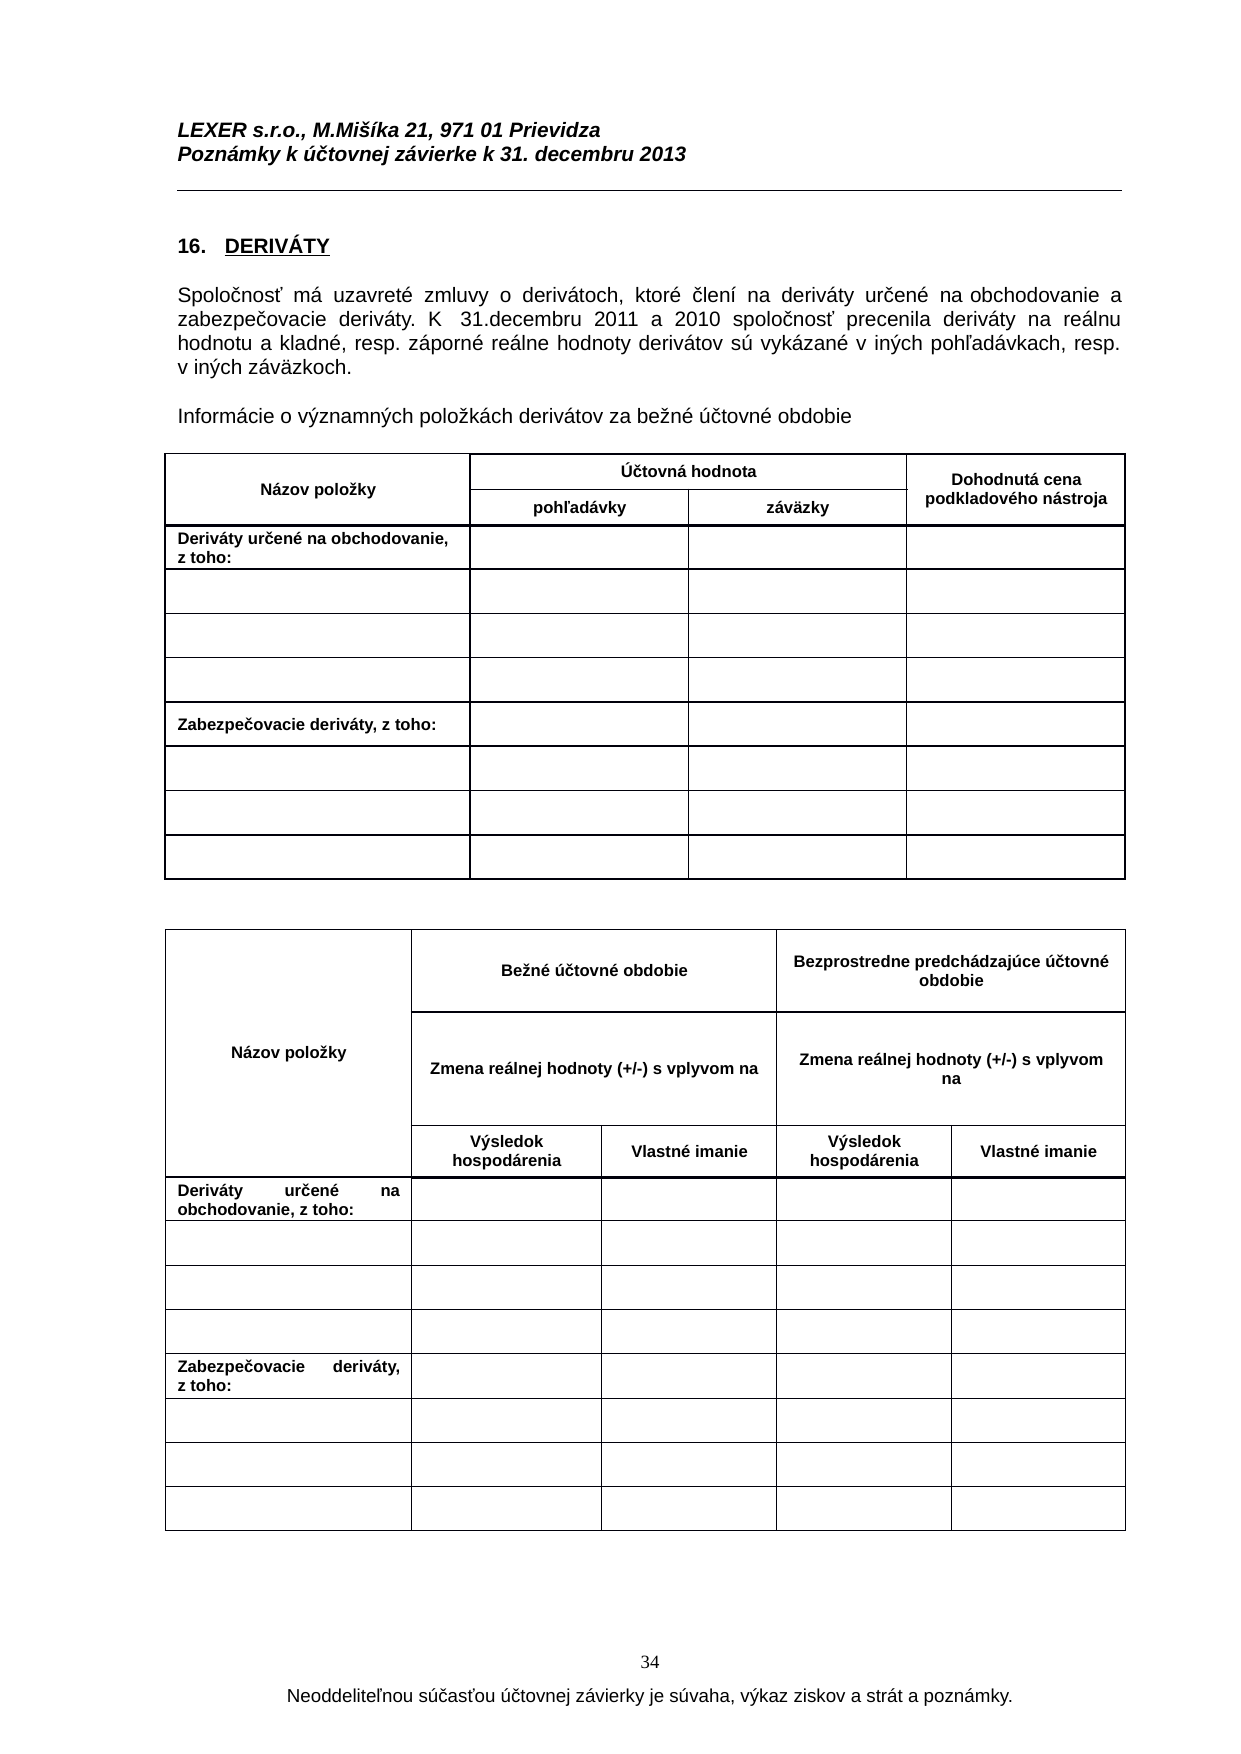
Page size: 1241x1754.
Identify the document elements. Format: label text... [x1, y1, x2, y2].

table_cell [412, 1221, 601, 1264]
table_cell [166, 1221, 411, 1264]
table_header Účtovná hodnota [471, 455, 906, 488]
table_header Bežné účtovné obdobie [412, 930, 776, 1011]
table_cell [689, 836, 906, 878]
table_cell [166, 1266, 411, 1309]
table_cell [689, 747, 906, 790]
table_cell [166, 570, 469, 613]
table_cell Výsledok hospodárenia [412, 1126, 601, 1176]
table_cell [471, 570, 688, 613]
table_cell [952, 1443, 1125, 1486]
table_cell [166, 1443, 411, 1486]
table_cell [907, 791, 1124, 834]
table_cell [471, 791, 688, 834]
table_cell [952, 1221, 1125, 1264]
table_cell [952, 1487, 1125, 1530]
subtitle deriváty [177, 234, 1122, 258]
table_cell [412, 1179, 601, 1220]
table_cell Deriváty určené na obchodovanie, z toho: [166, 1178, 411, 1220]
table_cell [166, 1399, 411, 1442]
table_cell [777, 1266, 951, 1309]
table_cell [602, 1354, 776, 1397]
table_cell [777, 1487, 951, 1530]
table_cell Vlastné imanie [602, 1126, 776, 1176]
table_cell [602, 1266, 776, 1309]
table_header Bezprostredne predchádzajúce účtovné obdobie [777, 930, 1125, 1011]
table_cell [471, 747, 688, 790]
table_header Dohodnutá cena podkladového nástroja [907, 455, 1124, 524]
table_cell [777, 1354, 951, 1397]
table_cell [166, 614, 469, 657]
table_cell [471, 703, 688, 745]
table_cell [952, 1266, 1125, 1309]
table_cell [412, 1487, 601, 1530]
table_cell [907, 747, 1124, 790]
table_cell [907, 570, 1124, 613]
table_cell [777, 1179, 951, 1220]
table_header Názov položky [166, 930, 411, 1176]
table_cell [689, 791, 906, 834]
text Spoločnosť má uzavreté zmluvy o derivátoch, ktoré člení na deriváty určené na obchodovanie a zabezpečovacie deriváty. K 31.decembru 2011 a 2010 spoločnosť precenila deriváty na reálnu hodnotu a kladné, resp. záporné reálne hodnoty derivátov sú vykázané v iných pohľadávkach, resp. v iných záväzkoch. [177, 283, 1122, 379]
table_cell [412, 1443, 601, 1486]
table_cell Výsledok hospodárenia [777, 1126, 951, 1176]
table_cell [689, 614, 906, 657]
table_cell [602, 1443, 776, 1486]
table_cell [412, 1266, 601, 1309]
table_cell [166, 1310, 411, 1353]
table_cell [907, 527, 1124, 568]
table_cell [412, 1310, 601, 1353]
table_cell [471, 658, 688, 701]
table_cell Vlastné imanie [952, 1126, 1125, 1176]
table_header Názov položky [166, 454, 469, 524]
table_cell Deriváty určené na obchodovanie, z toho: [166, 527, 469, 568]
text Informácie o významných položkách derivátov za bežné účtovné obdobie [177, 404, 1122, 428]
table_cell [471, 836, 688, 878]
table_cell [777, 1399, 951, 1442]
table_cell [166, 747, 469, 790]
table_cell [907, 658, 1124, 701]
table_cell [777, 1221, 951, 1264]
table_cell [602, 1179, 776, 1220]
table_cell [777, 1443, 951, 1486]
table_cell záväzky [689, 490, 906, 524]
table_cell [777, 1310, 951, 1353]
table_cell [952, 1310, 1125, 1353]
table_cell [602, 1487, 776, 1530]
table_cell [166, 836, 469, 878]
table_cell [471, 614, 688, 657]
table_cell [689, 703, 906, 745]
table_cell [689, 658, 906, 701]
table_cell Zmena reálnej hodnoty (+/-) s vplyvom na [777, 1013, 1125, 1125]
table_cell [952, 1399, 1125, 1442]
table_cell [952, 1179, 1125, 1220]
table_cell [602, 1399, 776, 1442]
table_cell [689, 527, 906, 568]
table_cell Zabezpečovacie deriváty, z toho: [166, 703, 469, 745]
table_cell [412, 1354, 601, 1397]
table_cell [471, 527, 688, 568]
table_cell [602, 1221, 776, 1264]
table_cell [166, 1487, 411, 1530]
table_cell Zmena reálnej hodnoty (+/-) s vplyvom na [412, 1013, 776, 1125]
table_cell Zabezpečovacie deriváty, z toho: [166, 1354, 411, 1397]
table_cell [602, 1310, 776, 1353]
table_cell [166, 658, 469, 701]
table_cell [907, 703, 1124, 745]
table_cell [412, 1399, 601, 1442]
table_cell [952, 1354, 1125, 1397]
table_cell [689, 570, 906, 613]
table_cell [907, 836, 1124, 878]
table_cell pohľadávky [471, 490, 688, 524]
table_cell [166, 791, 469, 834]
table_cell [907, 614, 1124, 657]
